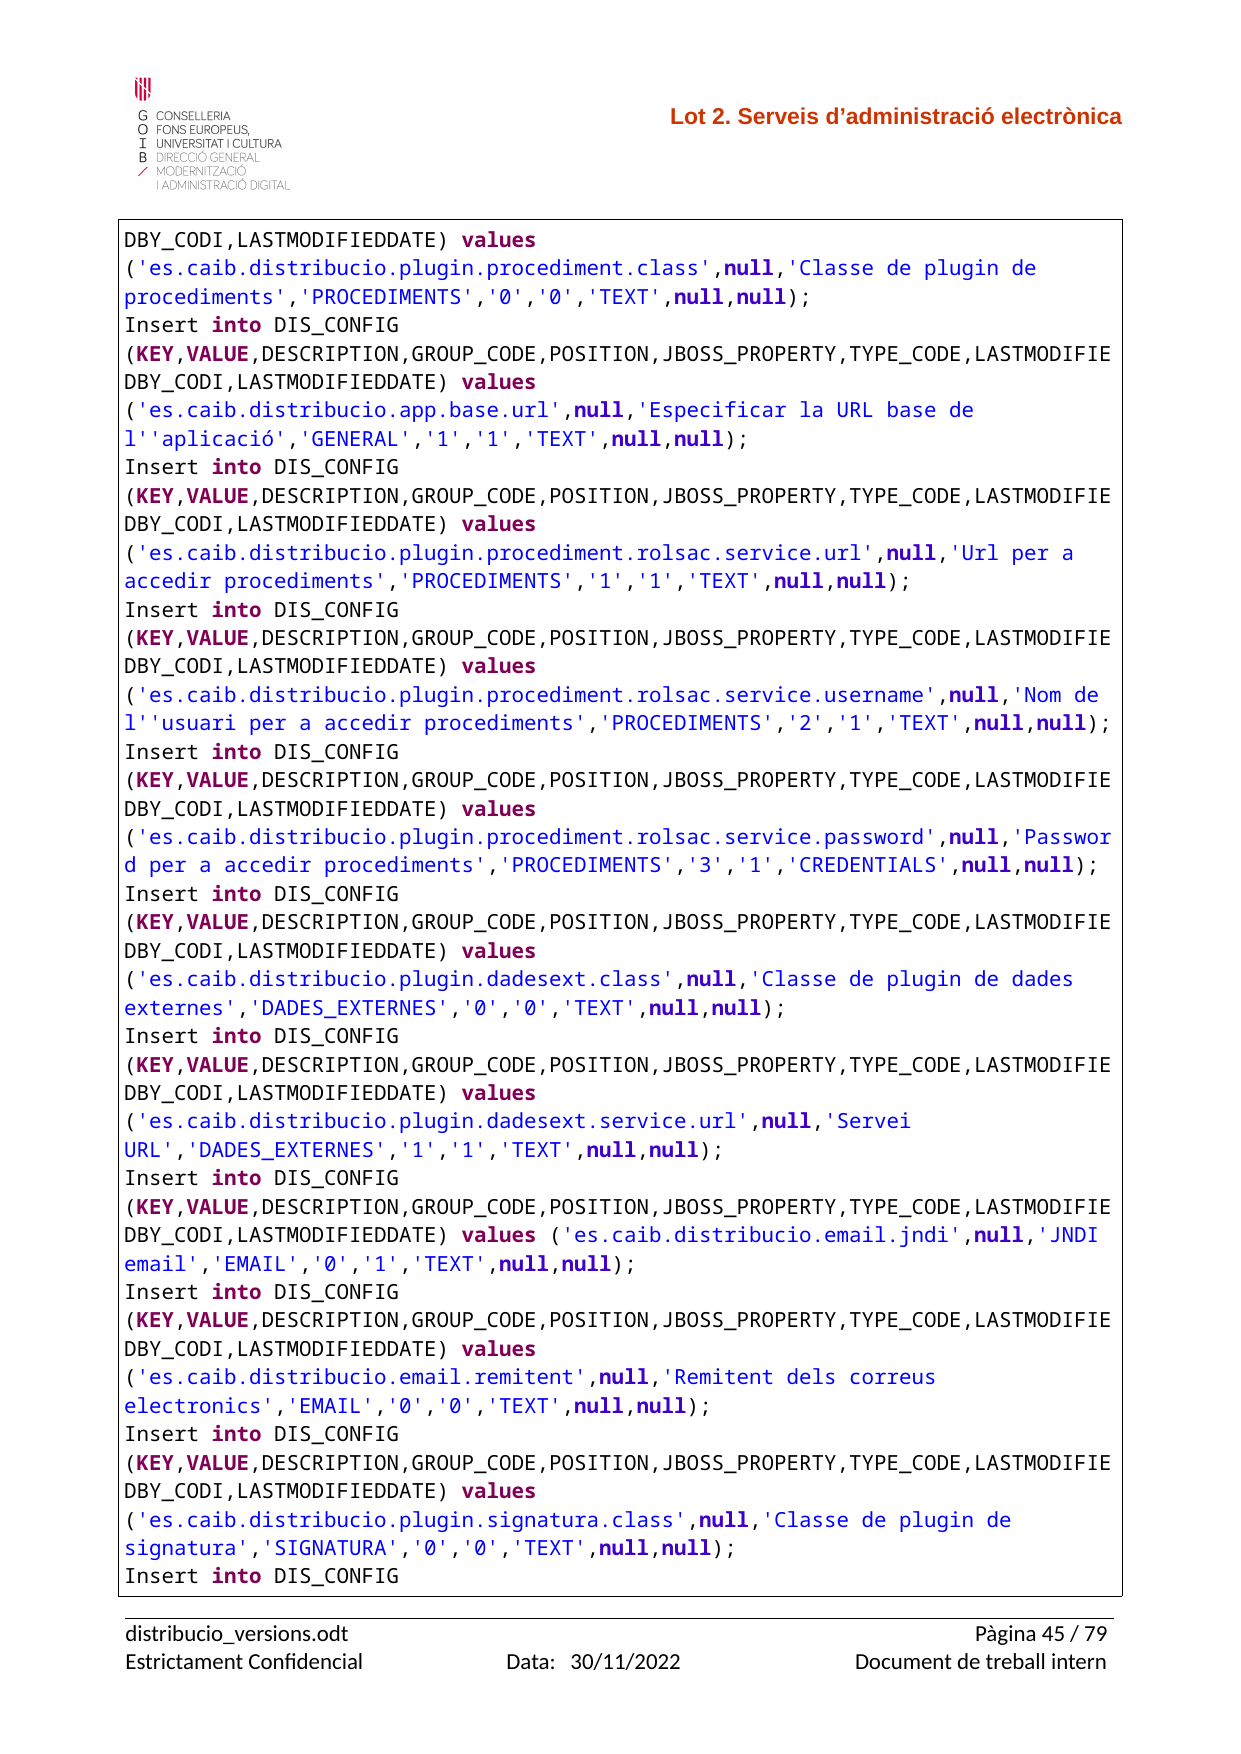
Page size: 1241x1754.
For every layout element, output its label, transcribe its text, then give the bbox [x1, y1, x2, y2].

picture [126, 70, 299, 197]
table_header DBY_CODI,LASTMODIFIEDDATE) values ('es.caib.distribucio.plugin.procediment.class',null,'Classe de plugin de procediments','PROCEDIMENTS','0','0','TEXT',null,null); Insert into DIS_CONFIG (KEY,VALUE,DESCRIPTION,GROUP_CODE,POSITION,JBOSS_PROPERTY,TYPE_CODE,LASTMODIFIEDBY_CODI,LASTMODIFIEDDATE) values ('es.caib.distribucio.app.base.url',null,'Especificar la URL base de l''aplicació','GENERAL','1','1','TEXT',null,null); Insert into DIS_CONFIG (KEY,VALUE,DESCRIPTION,GROUP_CODE,POSITION,JBOSS_PROPERTY,TYPE_CODE,LASTMODIFIEDBY_CODI,LASTMODIFIEDDATE) values ('es.caib.distribucio.plugin.procediment.rolsac.service.url',null,'Url per a accedir procediments','PROCEDIMENTS','1','1','TEXT',null,null); Insert into DIS_CONFIG (KEY,VALUE,DESCRIPTION,GROUP_CODE,POSITION,JBOSS_PROPERTY,TYPE_CODE,LASTMODIFIEDBY_CODI,LASTMODIFIEDDATE) values ('es.caib.distribucio.plugin.procediment.rolsac.service.username',null,'Nom de l''usuari per a accedir procediments','PROCEDIMENTS','2','1','TEXT',null,null); Insert into DIS_CONFIG (KEY,VALUE,DESCRIPTION,GROUP_CODE,POSITION,JBOSS_PROPERTY,TYPE_CODE,LASTMODIFIEDBY_CODI,LASTMODIFIEDDATE) values ('es.caib.distribucio.plugin.procediment.rolsac.service.password',null,'Password per a accedir procediments','PROCEDIMENTS','3','1','CREDENTIALS',null,null); Insert into DIS_CONFIG (KEY,VALUE,DESCRIPTION,GROUP_CODE,POSITION,JBOSS_PROPERTY,TYPE_CODE,LASTMODIFIEDBY_CODI,LASTMODIFIEDDATE) values ('es.caib.distribucio.plugin.dadesext.class',null,'Classe de plugin de dades externes','DADES_EXTERNES','0','0','TEXT',null,null); Insert into DIS_CONFIG (KEY,VALUE,DESCRIPTION,GROUP_CODE,POSITION,JBOSS_PROPERTY,TYPE_CODE,LASTMODIFIEDBY_CODI,LASTMODIFIEDDATE) values ('es.caib.distribucio.plugin.dadesext.service.url',null,'Servei URL','DADES_EXTERNES','1','1','TEXT',null,null); Insert into DIS_CONFIG (KEY,VALUE,DESCRIPTION,GROUP_CODE,POSITION,JBOSS_PROPERTY,TYPE_CODE,LASTMODIFIEDBY_CODI,LASTMODIFIEDDATE) values ('es.caib.distribucio.email.jndi',null,'JNDI email','EMAIL','0','1','TEXT',null,null); Insert into DIS_CONFIG (KEY,VALUE,DESCRIPTION,GROUP_CODE,POSITION,JBOSS_PROPERTY,TYPE_CODE,LASTMODIFIEDBY_CODI,LASTMODIFIEDDATE) values ('es.caib.distribucio.email.remitent',null,'Remitent dels correus electronics','EMAIL','0','0','TEXT',null,null); Insert into DIS_CONFIG (KEY,VALUE,DESCRIPTION,GROUP_CODE,POSITION,JBOSS_PROPERTY,TYPE_CODE,LASTMODIFIEDBY_CODI,LASTMODIFIEDDATE) values ('es.caib.distribucio.plugin.signatura.class',null,'Classe de plugin de signatura','SIGNATURA','0','0','TEXT',null,null); Insert into DIS_CONFIG [119, 220, 1122, 1596]
